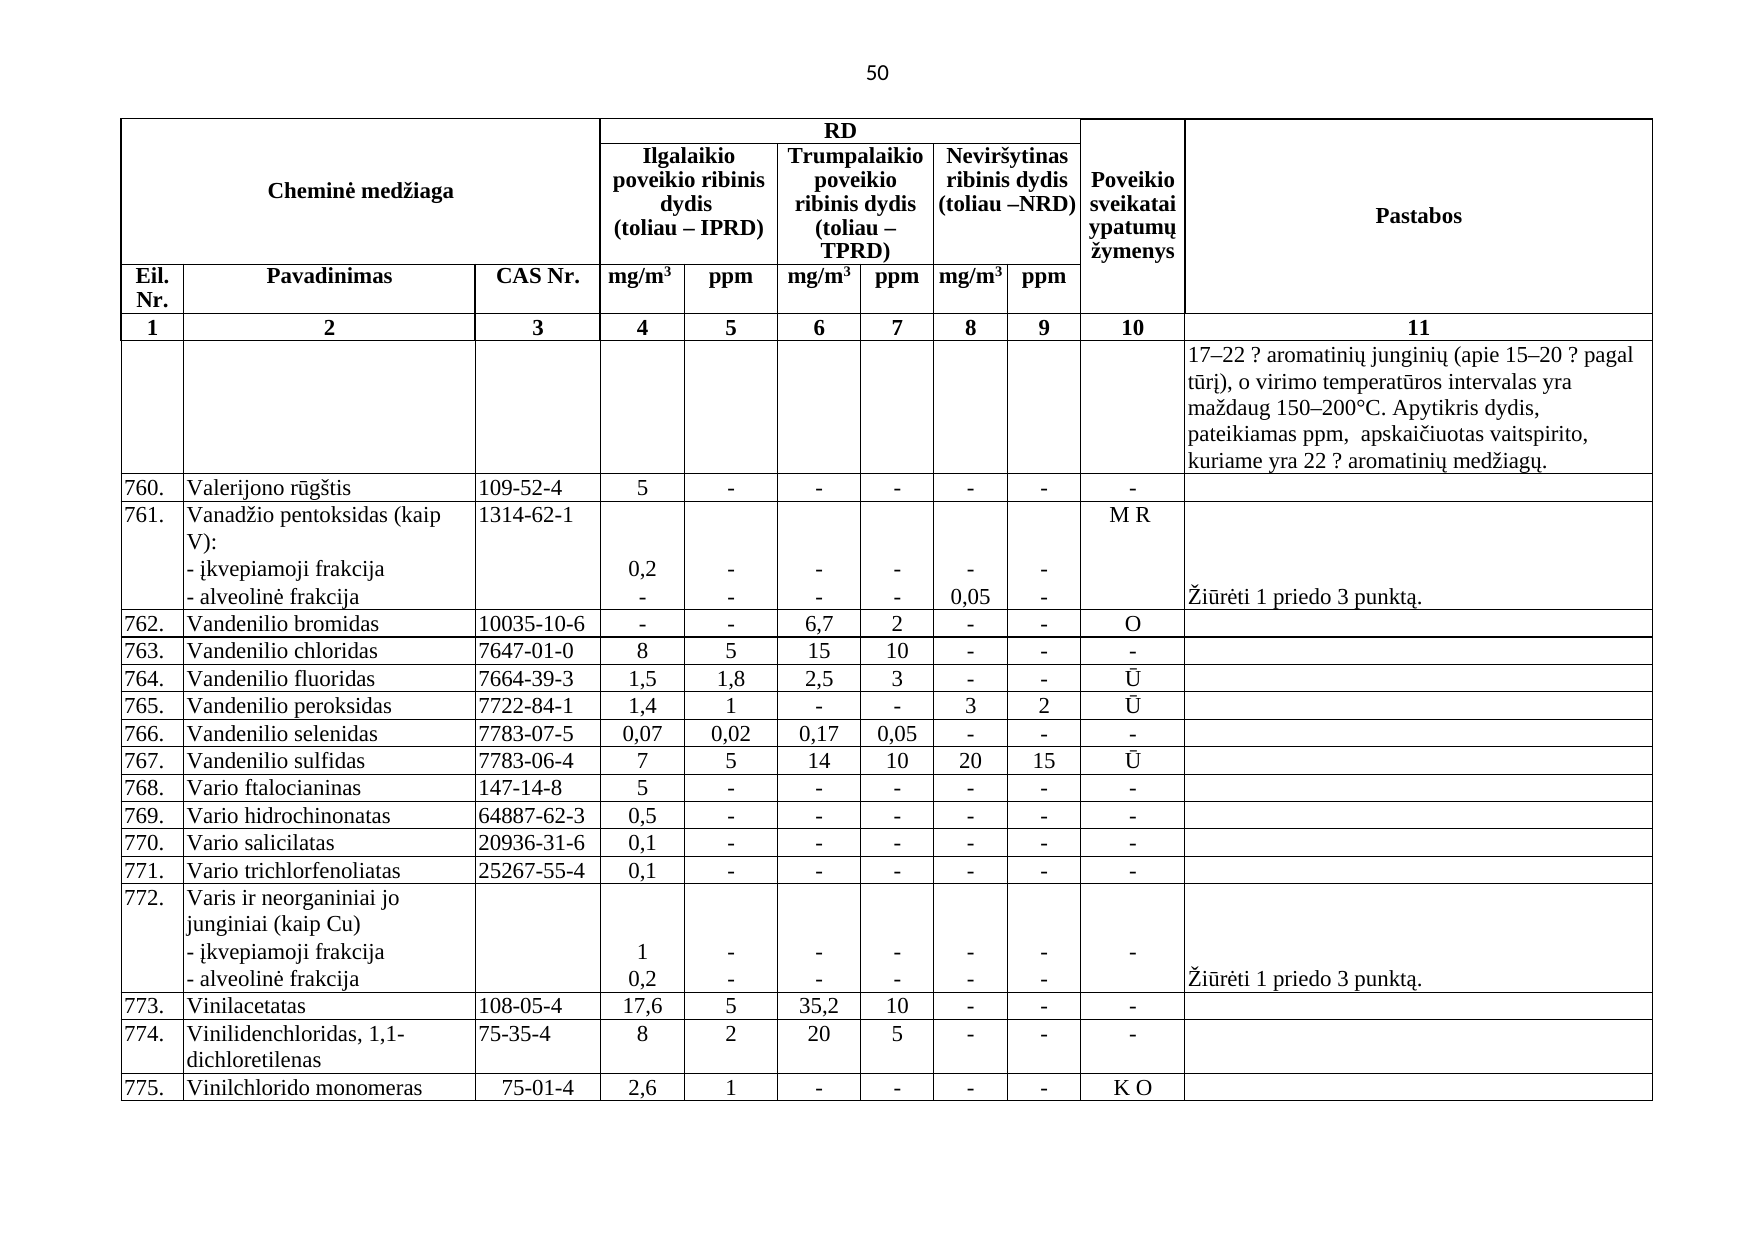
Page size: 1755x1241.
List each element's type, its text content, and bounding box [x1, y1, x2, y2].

table_cell [1081, 554, 1184, 582]
table_cell mg/m3 [601, 265, 684, 312]
table_cell - [1008, 857, 1080, 883]
table_cell - [601, 582, 684, 609]
table_cell Vandenilio fluoridas [184, 665, 475, 691]
table_cell - [685, 802, 777, 828]
table_header Poveikio sveikatai ypatumų žymenys [1081, 120, 1184, 312]
table_cell Žiūrėti 1 priedo 3 punktą. [1185, 582, 1652, 609]
table_cell [1185, 884, 1652, 937]
table_cell Trumpalaikio poveikio ribinis dydis (toliau –TPRD) [778, 144, 933, 263]
table_cell [1081, 884, 1184, 937]
table_cell - įkvepiamoji frakcija [184, 937, 475, 964]
table_cell 20 [778, 1020, 860, 1073]
table_cell 14 [778, 747, 860, 773]
table_cell - [861, 692, 933, 719]
table_cell Vario trichlorfenoliatas [184, 857, 475, 883]
table_cell 2,6 [601, 1074, 684, 1100]
table_cell 1314-62-1 [476, 502, 600, 609]
table_cell [1185, 692, 1652, 719]
table_cell 0,07 [601, 720, 684, 746]
table_cell - [778, 802, 860, 828]
table_cell [1008, 502, 1080, 554]
table_cell [476, 341, 600, 473]
table_cell 5 [685, 993, 777, 1019]
table_cell 774. [122, 1020, 183, 1073]
table_cell [778, 884, 860, 937]
table_cell - [1008, 582, 1080, 609]
table_cell 8 [934, 314, 1007, 340]
table_cell [778, 341, 860, 473]
table_cell - [861, 775, 933, 801]
table_cell [1185, 665, 1652, 691]
table_cell [1185, 802, 1652, 828]
table_cell 1 [601, 937, 684, 964]
table_cell - [934, 554, 1007, 582]
table_cell 20 [934, 747, 1007, 773]
table_cell [122, 341, 183, 473]
table_cell 15 [778, 638, 860, 664]
table_cell Vinilacetatas [184, 993, 475, 1019]
table_cell [184, 341, 475, 473]
table_cell [1185, 720, 1652, 746]
table_cell 7 [861, 314, 933, 340]
table_cell 5 [601, 474, 684, 501]
table_cell Varis ir neorganiniai jo junginiai (kaip Cu) [184, 884, 475, 937]
table_cell - [778, 582, 860, 609]
table_cell - [778, 857, 860, 883]
table_cell - [778, 1074, 860, 1100]
table_cell - [1081, 937, 1184, 964]
table_cell - [685, 937, 777, 964]
table_cell [1185, 474, 1652, 501]
table_cell 0,17 [778, 720, 860, 746]
table_cell 766. [122, 720, 183, 746]
table_cell 760. [122, 474, 183, 501]
table_cell 1 [122, 314, 183, 340]
table_cell 764. [122, 665, 183, 691]
table_cell 11 [1185, 314, 1652, 340]
table_cell Vario hidrochinonatas [184, 802, 475, 828]
table_cell - [934, 1020, 1007, 1073]
table_cell - [1008, 665, 1080, 691]
table_cell 768. [122, 775, 183, 801]
table_cell mg/m3 [934, 265, 1007, 312]
table_cell - [934, 857, 1007, 883]
table_cell 7783-06-4 [476, 747, 600, 773]
table_cell 1,8 [685, 665, 777, 691]
table_cell 8 [601, 1020, 684, 1073]
table_cell Neviršytinas ribinis dydis (toliau –NRD) [934, 144, 1080, 263]
table_cell CAS Nr. [476, 265, 599, 312]
table_cell 75-01-4 [476, 1074, 600, 1100]
table_cell [1081, 341, 1184, 473]
table_cell [1081, 964, 1184, 992]
table_cell - [1081, 993, 1184, 1019]
table_cell [861, 341, 933, 473]
table_cell 773. [122, 993, 183, 1019]
table_cell 767. [122, 747, 183, 773]
table_cell [934, 884, 1007, 937]
table_cell 2 [184, 314, 474, 340]
table_cell 109-52-4 [476, 474, 600, 501]
table_cell - [1081, 857, 1184, 883]
table_cell 775. [122, 1074, 183, 1100]
table_cell - [1008, 937, 1080, 964]
table_cell M R [1081, 502, 1184, 554]
table_cell 0,05 [934, 582, 1007, 609]
table_cell Valerijono rūgštis [184, 474, 475, 501]
table_cell 35,2 [778, 993, 860, 1019]
table_cell - [1008, 474, 1080, 501]
table_cell - alveolinė frakcija [184, 964, 475, 992]
table_cell 769. [122, 802, 183, 828]
table_cell [685, 884, 777, 937]
table_cell - [1008, 964, 1080, 992]
table_cell [685, 341, 777, 473]
table_cell - [1081, 1020, 1184, 1073]
table_cell [601, 884, 684, 937]
table_cell Ilgalaikio poveikio ribinis dydis (toliau – IPRD) [601, 144, 777, 263]
table_cell [1185, 857, 1652, 883]
table_cell [1008, 884, 1080, 937]
table_cell - [934, 937, 1007, 964]
table_cell [1185, 747, 1652, 773]
table_cell 2 [1008, 692, 1080, 719]
table_cell O [1081, 610, 1184, 636]
table_cell - [685, 554, 777, 582]
table_cell 147-14-8 [476, 775, 600, 801]
table_cell Vandenilio peroksidas [184, 692, 475, 719]
table_cell 64887-62-3 [476, 802, 600, 828]
table_cell 4 [601, 314, 684, 340]
table_cell - [934, 1074, 1007, 1100]
table_cell - [1008, 993, 1080, 1019]
table_cell - [1081, 474, 1184, 501]
table_cell - [778, 554, 860, 582]
table_cell 75-35-4 [476, 1020, 600, 1073]
table_cell - [1008, 775, 1080, 801]
table_cell - [934, 964, 1007, 992]
table_cell - [861, 937, 933, 964]
table_cell 20936-31-6 [476, 829, 600, 856]
table_cell Vario salicilatas [184, 829, 475, 856]
table_cell [934, 502, 1007, 554]
table_cell - [861, 554, 933, 582]
table_cell 6 [778, 314, 860, 340]
table_cell 0,05 [861, 720, 933, 746]
table_cell - [1008, 802, 1080, 828]
table_cell 5 [685, 747, 777, 773]
table_cell - [861, 857, 933, 883]
table_cell 108-05-4 [476, 993, 600, 1019]
table_cell [601, 502, 684, 554]
table_cell - [685, 610, 777, 636]
table_cell - [601, 610, 684, 636]
table_cell - [1008, 638, 1080, 664]
table_cell 17–22 ? aromatinių junginių (apie 15–20 ? pagal tūrį), o virimo temperatūros intervalas yra maždaug 150–200°C. Apytikris dydis, pateikiamas ppm, apskaičiuotas vaitspirito, kuriame yra 22 ? aromatinių medžiagų. [1185, 341, 1652, 473]
table_cell 771. [122, 857, 183, 883]
table_cell 10 [861, 747, 933, 773]
table_cell Vandenilio sulfidas [184, 747, 475, 773]
table_cell - [778, 775, 860, 801]
table_cell - [861, 582, 933, 609]
table_header RD [601, 119, 1080, 143]
table_cell 3 [934, 692, 1007, 719]
table_cell [476, 884, 600, 992]
table_cell [1185, 554, 1652, 582]
table_cell Ū [1081, 665, 1184, 691]
table_cell - [778, 692, 860, 719]
table_cell [601, 341, 684, 473]
table_cell K O [1081, 1074, 1184, 1100]
table_cell - [1008, 720, 1080, 746]
table_cell ppm [1008, 265, 1080, 312]
table_cell 7647-01-0 [476, 638, 600, 664]
table_cell [685, 502, 777, 554]
table_cell - [1008, 554, 1080, 582]
table_cell [1185, 502, 1652, 554]
table_cell 10035-10-6 [476, 610, 600, 636]
table_cell Ū [1081, 747, 1184, 773]
table_cell Vandenilio selenidas [184, 720, 475, 746]
table_cell - [934, 341, 1007, 473]
table_cell 761. [122, 502, 183, 609]
table_cell [1185, 829, 1652, 856]
table_cell Žiūrėti 1 priedo 3 punktą. [1185, 964, 1652, 992]
table_cell 2,5 [778, 665, 860, 691]
table_cell - alveolinė frakcija [184, 582, 475, 609]
table_cell 762. [122, 610, 183, 636]
table_cell [1081, 582, 1184, 609]
table_cell 763. [122, 638, 183, 664]
table_cell 770. [122, 829, 183, 856]
table_cell - [934, 802, 1007, 828]
table_cell - [861, 1074, 933, 1100]
table_cell 5 [861, 1020, 933, 1073]
table_cell [861, 502, 933, 554]
table_cell [1185, 937, 1652, 964]
table_cell 2 [685, 1020, 777, 1073]
table_cell Ū [1081, 692, 1184, 719]
table_cell Vinilidenchloridas, 1,1-dichloretilenas [184, 1020, 475, 1073]
table_cell 7664-39-3 [476, 665, 600, 691]
table_cell 6,7 [778, 610, 860, 636]
table_cell [1185, 1074, 1652, 1100]
table_cell 0,1 [601, 829, 684, 856]
table_cell 765. [122, 692, 183, 719]
table_cell Vinilchlorido monomeras [184, 1074, 475, 1100]
table_cell 0,1 [601, 857, 684, 883]
table_cell mg/m3 [778, 265, 860, 312]
table_cell - [778, 474, 860, 501]
table_cell 3 [861, 665, 933, 691]
table_cell 17,6 [601, 993, 684, 1019]
table_cell - [778, 964, 860, 992]
table_cell - [685, 829, 777, 856]
table_cell 15 [1008, 747, 1080, 773]
table_cell 8 [601, 638, 684, 664]
table_cell [778, 502, 860, 554]
table_cell 1,5 [601, 665, 684, 691]
table_cell 25267-55-4 [476, 857, 600, 883]
table_cell - [861, 964, 933, 992]
table_cell - [934, 610, 1007, 636]
table_cell 5 [601, 775, 684, 801]
table_cell - [1081, 829, 1184, 856]
table_cell - [934, 638, 1007, 664]
table_header Cheminė medžiaga [122, 119, 599, 263]
table_cell - [934, 775, 1007, 801]
table_cell ppm [861, 265, 933, 312]
table_cell - [1008, 829, 1080, 856]
table_cell [1185, 1020, 1652, 1073]
table_cell 10 [861, 638, 933, 664]
table_cell - [778, 829, 860, 856]
table_cell 5 [685, 314, 777, 340]
table_cell 0,2 [601, 964, 684, 992]
table_cell - [934, 474, 1007, 501]
table_cell - [778, 937, 860, 964]
table_cell Vanadžio pentoksidas (kaip V): [184, 502, 475, 554]
table_cell - [685, 474, 777, 501]
table_cell [861, 884, 933, 937]
table_cell 1,4 [601, 692, 684, 719]
table_cell 10 [861, 993, 933, 1019]
table_cell - [685, 775, 777, 801]
table_cell - [934, 665, 1007, 691]
table_cell [1185, 638, 1652, 664]
table_cell - [861, 802, 933, 828]
table_cell - [1081, 720, 1184, 746]
table_cell 7783-07-5 [476, 720, 600, 746]
table_header Pastabos [1186, 120, 1652, 312]
table_cell Vandenilio chloridas [184, 638, 475, 664]
table_cell - [685, 582, 777, 609]
table_cell - [934, 829, 1007, 856]
table_cell - [685, 857, 777, 883]
table_cell - [1008, 1074, 1080, 1100]
table_cell - [934, 993, 1007, 1019]
table_cell 7 [601, 747, 684, 773]
table_cell 5 [685, 638, 777, 664]
table_cell - [861, 829, 933, 856]
table_cell 0,02 [685, 720, 777, 746]
table_cell [1185, 775, 1652, 801]
table_cell [1185, 993, 1652, 1019]
table_cell Vandenilio bromidas [184, 610, 475, 636]
table_cell - [1008, 610, 1080, 636]
table_cell - [1081, 775, 1184, 801]
table_cell 1 [685, 1074, 777, 1100]
table_cell - [685, 964, 777, 992]
table_cell 9 [1008, 314, 1080, 340]
table_cell 10 [1081, 314, 1184, 340]
table_cell - [1008, 341, 1080, 473]
table_cell Eil. Nr. [122, 265, 183, 312]
table_cell - [1081, 638, 1184, 664]
table_cell - [934, 720, 1007, 746]
table_cell 3 [476, 314, 599, 340]
table_cell ppm [685, 265, 777, 312]
table_cell 1 [685, 692, 777, 719]
table_cell [1185, 610, 1652, 636]
table_cell 0,2 [601, 554, 684, 582]
table_cell - [1081, 802, 1184, 828]
table_cell 772. [122, 884, 183, 992]
table_cell - [1008, 1020, 1080, 1073]
table_cell 2 [861, 610, 933, 636]
table_cell - [861, 474, 933, 501]
table_cell - įkvepiamoji frakcija [184, 554, 475, 582]
table_cell Vario ftalocianinas [184, 775, 475, 801]
table_cell 0,5 [601, 802, 684, 828]
table_cell 7722-84-1 [476, 692, 600, 719]
table_cell Pavadinimas [184, 265, 474, 312]
